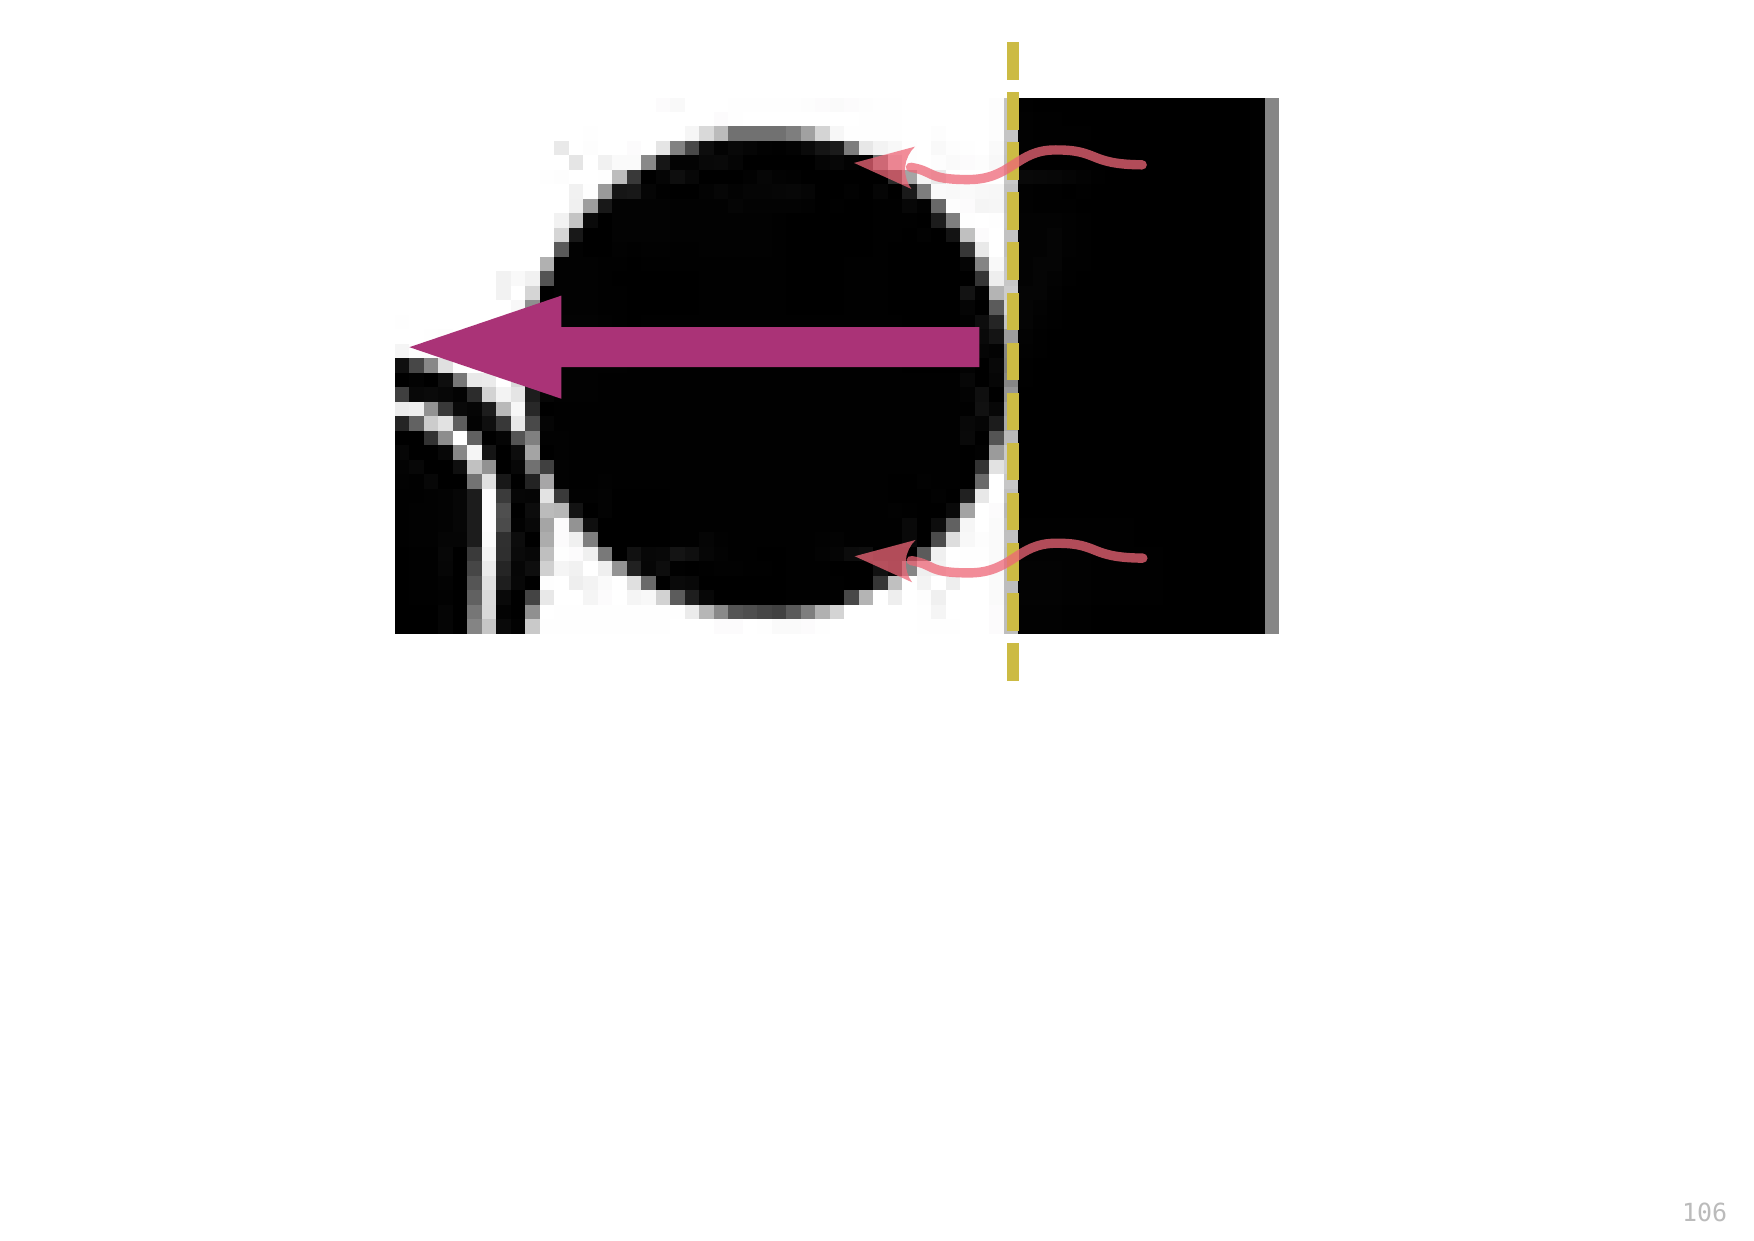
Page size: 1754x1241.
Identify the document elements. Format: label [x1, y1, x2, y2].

picture [395, 98, 1294, 634]
text_box [409, 295, 980, 399]
